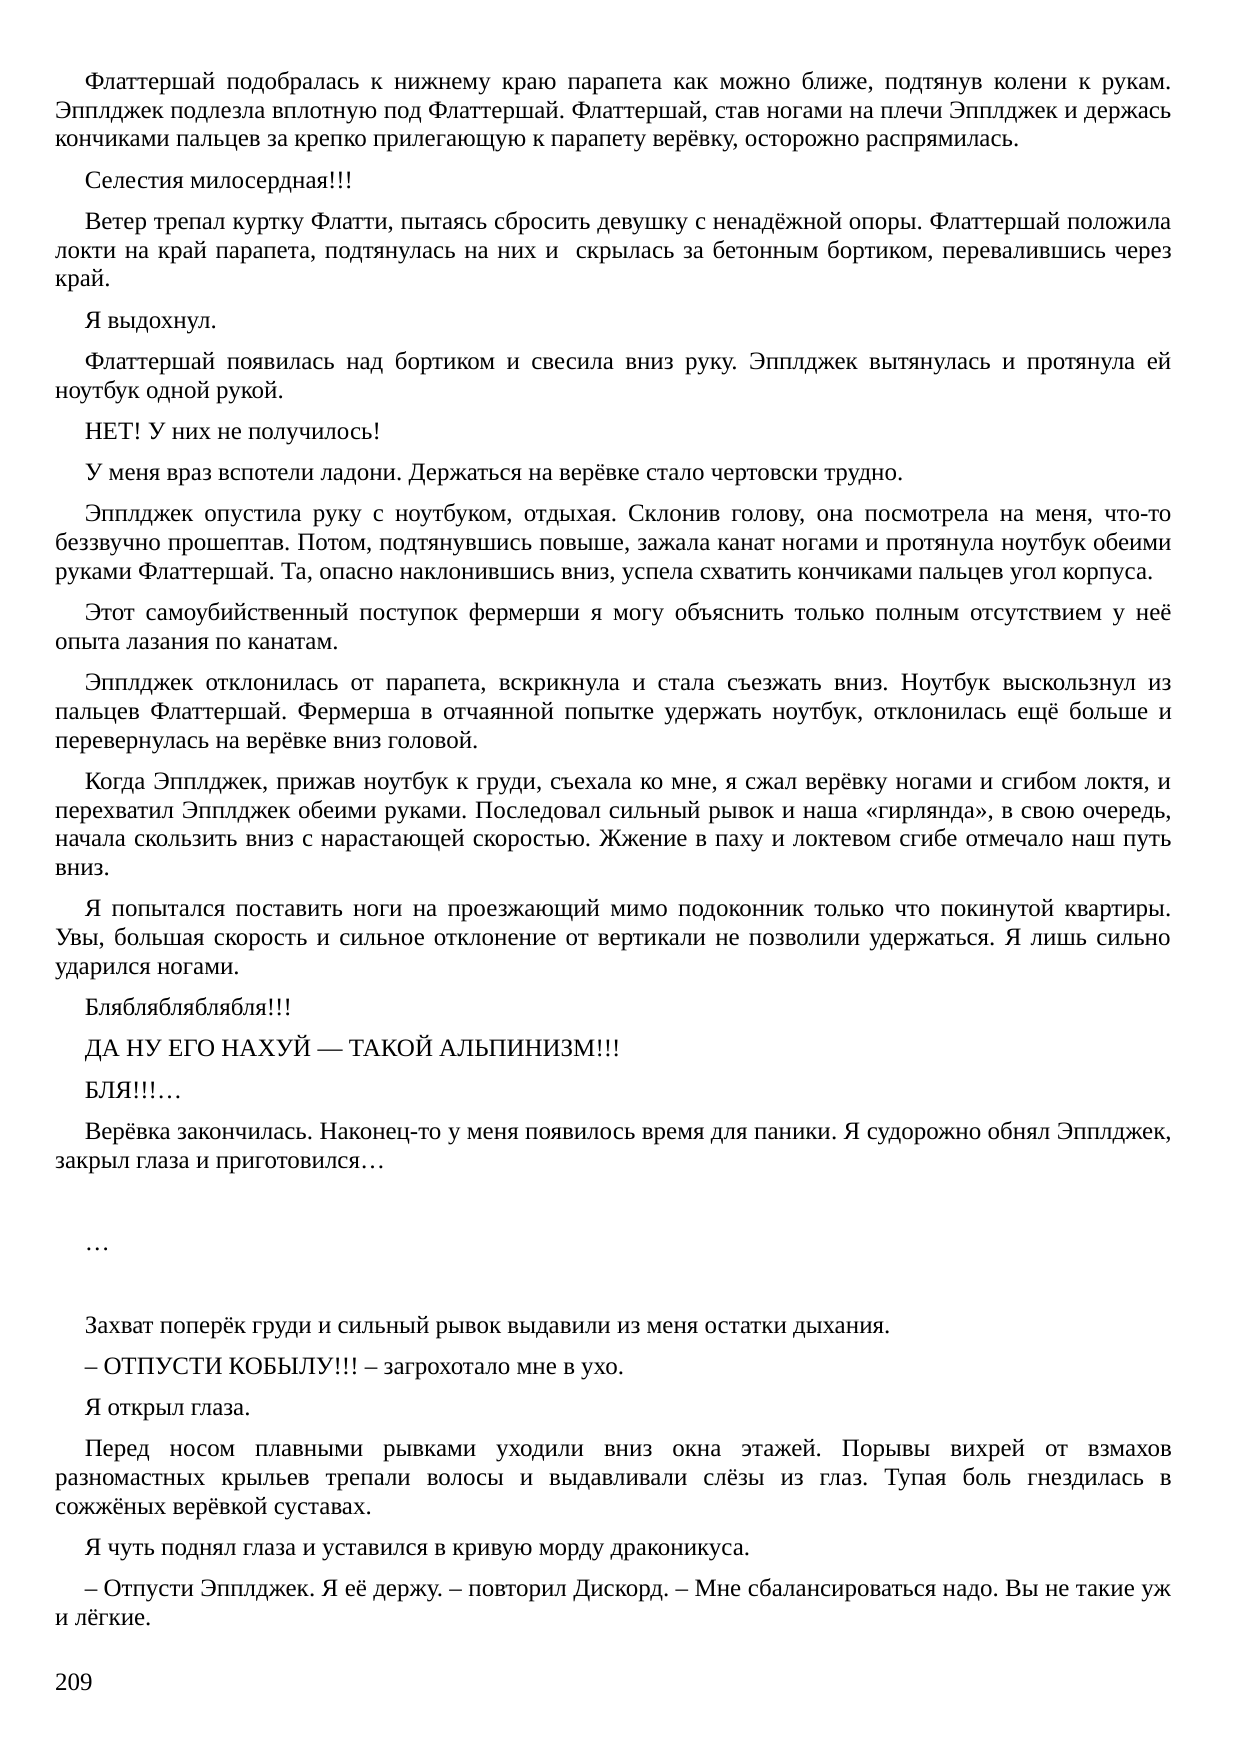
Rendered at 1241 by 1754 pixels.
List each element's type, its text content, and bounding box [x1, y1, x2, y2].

text Верёвка закончилась. Наконец-то у меня появилось время для паники. Я судорожно обнял Эпплджек, закрыл глаза и приготовился… [55, 1116, 1173, 1173]
text Когда Эпплджек, прижав ноутбук к груди, съехала ко мне, я сжал верёвку ногами и сгибом локтя, и перехватил Эпплджек обеими руками. Последовал сильный рывок и наша «гирлянда», в свою очередь, начала скользить вниз с нарастающей скоростью. Жжение в паху и локтевом сгибе отмечало наш путь вниз. [55, 766, 1173, 881]
text – Отпусти Эпплджек. Я её держу. – повторил Дискорд. – Мне сбалансироваться надо. Вы не такие уж и лёгкие. [55, 1573, 1173, 1631]
text Я выдохнул. [55, 305, 1173, 333]
text Флаттершай подобралась к нижнему краю парапета как можно ближе, подтянув колени к рукам. Эпплджек подлезла вплотную под Флаттершай. Флаттершай, став ногами на плечи Эпплджек и держась кончиками пальцев за крепко прилегающую к парапету верёвку, осторожно распрямилась. [55, 66, 1173, 152]
text НЕТ! У них не получилось! [55, 416, 1173, 445]
text Флаттершай появилась над бортиком и свесила вниз руку. Эпплджек вытянулась и протянула ей ноутбук одной рукой. [55, 346, 1173, 403]
text Эпплджек отклонилась от парапета, вскрикнула и стала съезжать вниз. Ноутбук выскользнул из пальцев Флаттершай. Фермерша в отчаянной попытке удержать ноутбук, отклонилась ещё больше и перевернулась на верёвке вниз головой. [55, 667, 1173, 753]
text Бляблябляблябля!!! [55, 992, 1173, 1021]
text Я открыл глаза. [55, 1392, 1173, 1421]
text Я попытался поставить ноги на проезжающий мимо подоконник только что покинутой квартиры. Увы, большая скорость и сильное отклонение от вертикали не позволили удержаться. Я лишь сильно ударился ногами. [55, 893, 1173, 980]
text Я чуть поднял глаза и уставился в кривую морду драконикуса. [55, 1532, 1173, 1561]
text Селестия милосердная!!! [55, 165, 1173, 193]
text Ветер трепал куртку Флатти, пытаясь сбросить девушку с ненадёжной опоры. Флаттершай положила локти на край парапета, подтянулась на них и скрылась за бетонным бортиком, перевалившись через край. [55, 206, 1173, 292]
text – ОТПУСТИ КОБЫЛУ!!! – загрохотало мне в ухо. [55, 1351, 1173, 1380]
text Эпплджек опустила руку с ноутбуком, отдыхая. Склонив голову, она посмотрела на меня, что-то беззвучно прошептав. Потом, подтянувшись повыше, зажала канат ногами и протянула ноутбук обеими руками Флаттершай. Та, опасно наклонившись вниз, успела схватить кончиками пальцев угол корпуса. [55, 498, 1173, 585]
text Перед носом плавными рывками уходили вниз окна этажей. Порывы вихрей от взмахов разномастных крыльев трепали волосы и выдавливали слёзы из глаз. Тупая боль гнездилась в сожжёных верёвкой суставах. [55, 1433, 1173, 1520]
text Захват поперёк груди и сильный рывок выдавили из меня остатки дыхания. [55, 1310, 1173, 1338]
text … [55, 1227, 1173, 1256]
text ДА НУ ЕГО НАХУЙ — ТАКОЙ АЛЬПИНИЗМ!!! [55, 1033, 1173, 1062]
text Этот самоубийственный поступок фермерши я могу объяснить только полным отсутствием у неё опыта лазания по канатам. [55, 597, 1173, 655]
text БЛЯ!!!… [55, 1075, 1173, 1103]
text У меня враз вспотели ладони. Держаться на верёвке стало чертовски трудно. [55, 457, 1173, 486]
